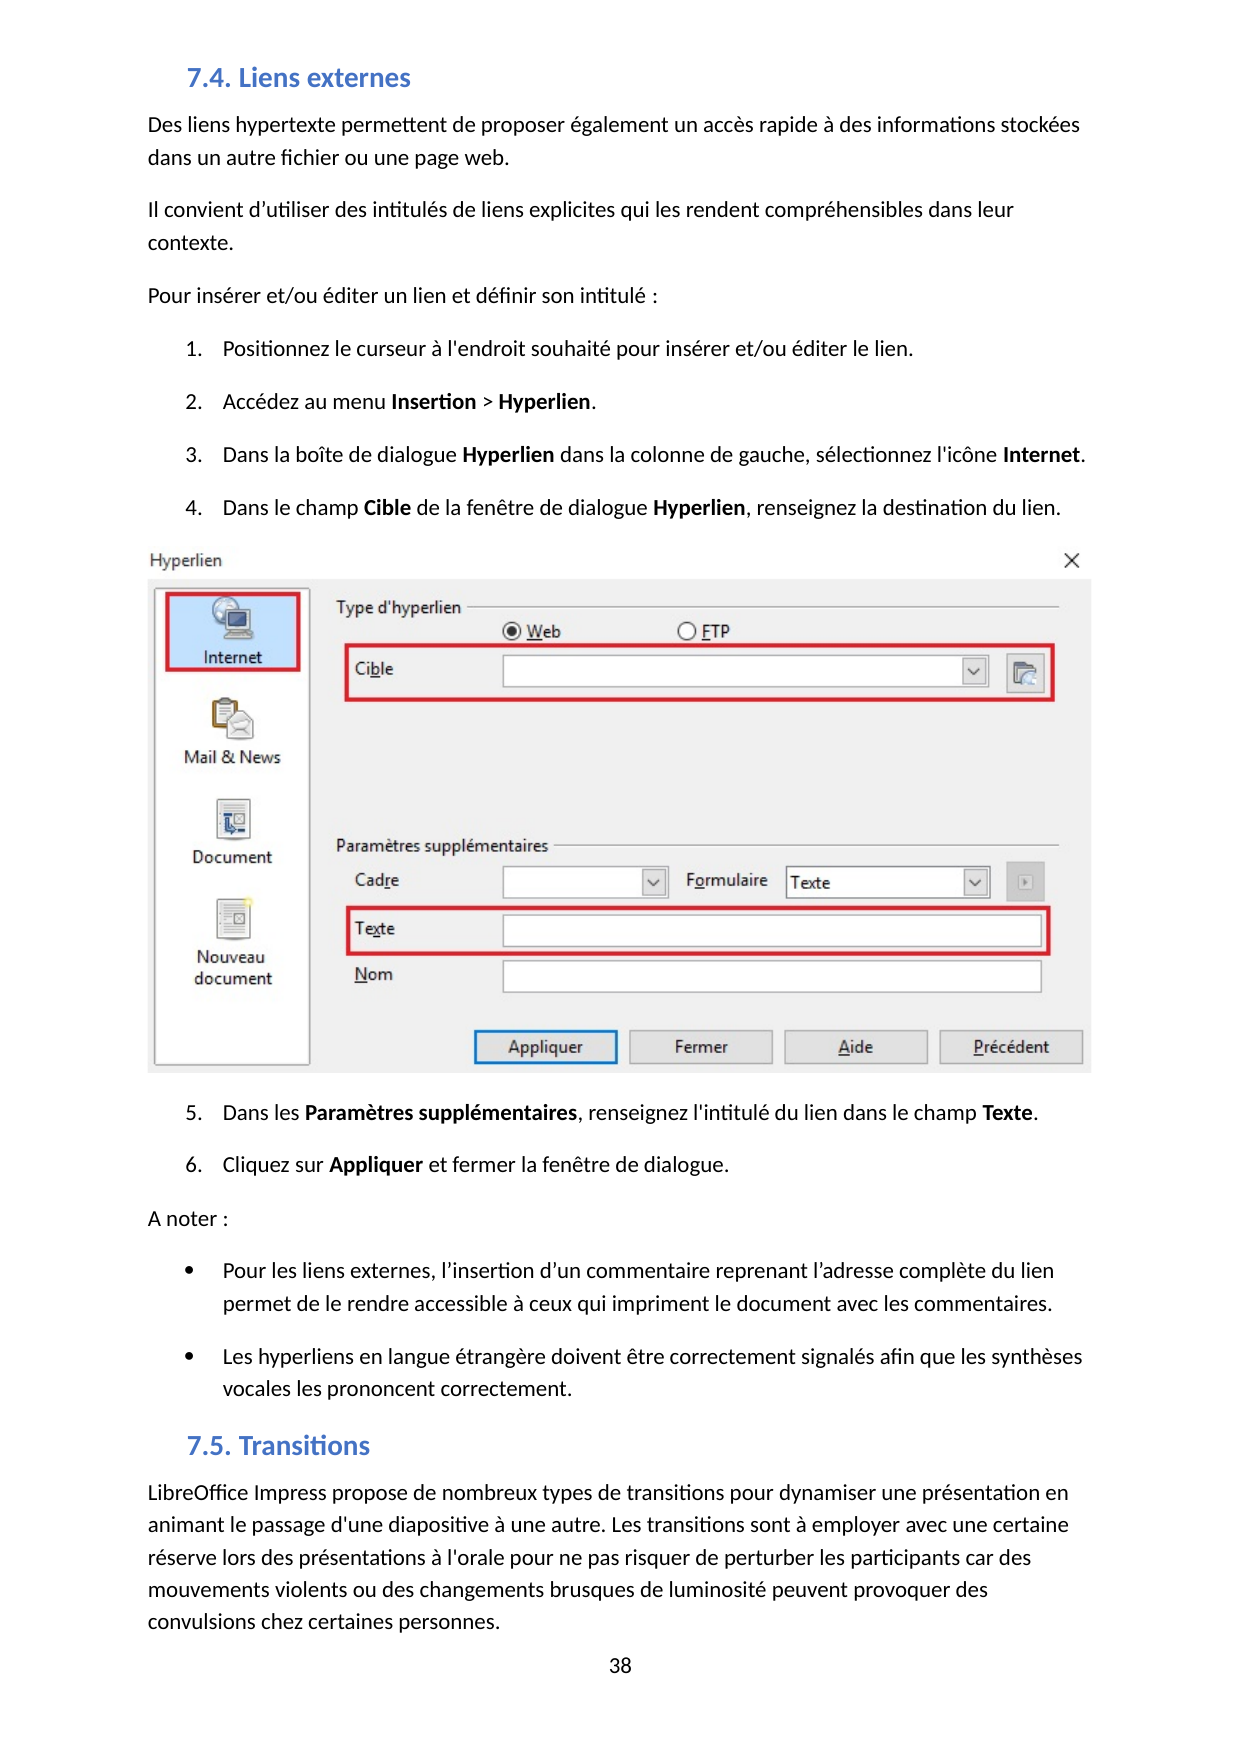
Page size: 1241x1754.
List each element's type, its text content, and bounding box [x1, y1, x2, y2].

text Il convient d’utiliser des intitulés de liens explicites qui les rendent compréhensibles dans leur contexte. [148, 196, 1093, 256]
list Dans les Paramètres supplémentaires, renseignez l'intitulé du lien dans le champ Texte. [185, 1098, 1093, 1126]
subtitle 7.4. Liens externes [148, 59, 1093, 95]
list Positionnez le curseur à l'endroit souhaité pour insérer et/ou éditer le lien. [185, 334, 1093, 362]
list Pour les liens externes, l’insertion d’un commentaire reprenant l’adresse complète du lien permet de le rendre accessible à ceux qui impriment le document avec les commentaires. [185, 1257, 1093, 1317]
list Dans la boîte de dialogue Hyperlien dans la colonne de gauche, sélectionnez l'icône Internet. [185, 440, 1093, 468]
text A noter : [148, 1204, 1093, 1232]
list Cliquez sur Appliquer et fermer la fenêtre de dialogue. [185, 1151, 1093, 1179]
list Accédez au menu Insertion > Hyperlien. [185, 387, 1093, 415]
text Pour insérer et/ou éditer un lien et définir son intitulé : [148, 281, 1093, 309]
list Les hyperliens en langue étrangère doivent être correctement signalés afin que les synthèses vocales les prononcent correctement. [185, 1342, 1093, 1402]
text Des liens hypertexte permettent de proposer également un accès rapide à des informations stockées dans un autre fichier ou une page web. [148, 110, 1093, 171]
picture [147, 546, 1092, 1073]
subtitle 7.5. Transitions [148, 1427, 1093, 1463]
text LibreOffice Impress propose de nombreux types de transitions pour dynamiser une présentation en animant le passage d'une diapositive à une autre. Les transitions sont à employer avec une certaine réserve lors des présentations à l'orale pour ne pas risquer de perturber les participants car des mouvements violents ou des changements brusques de luminosité peuvent provoquer des convulsions chez certaines personnes. [148, 1478, 1093, 1635]
list Dans le champ Cible de la fenêtre de dialogue Hyperlien, renseignez la destination du lien. [185, 493, 1093, 521]
